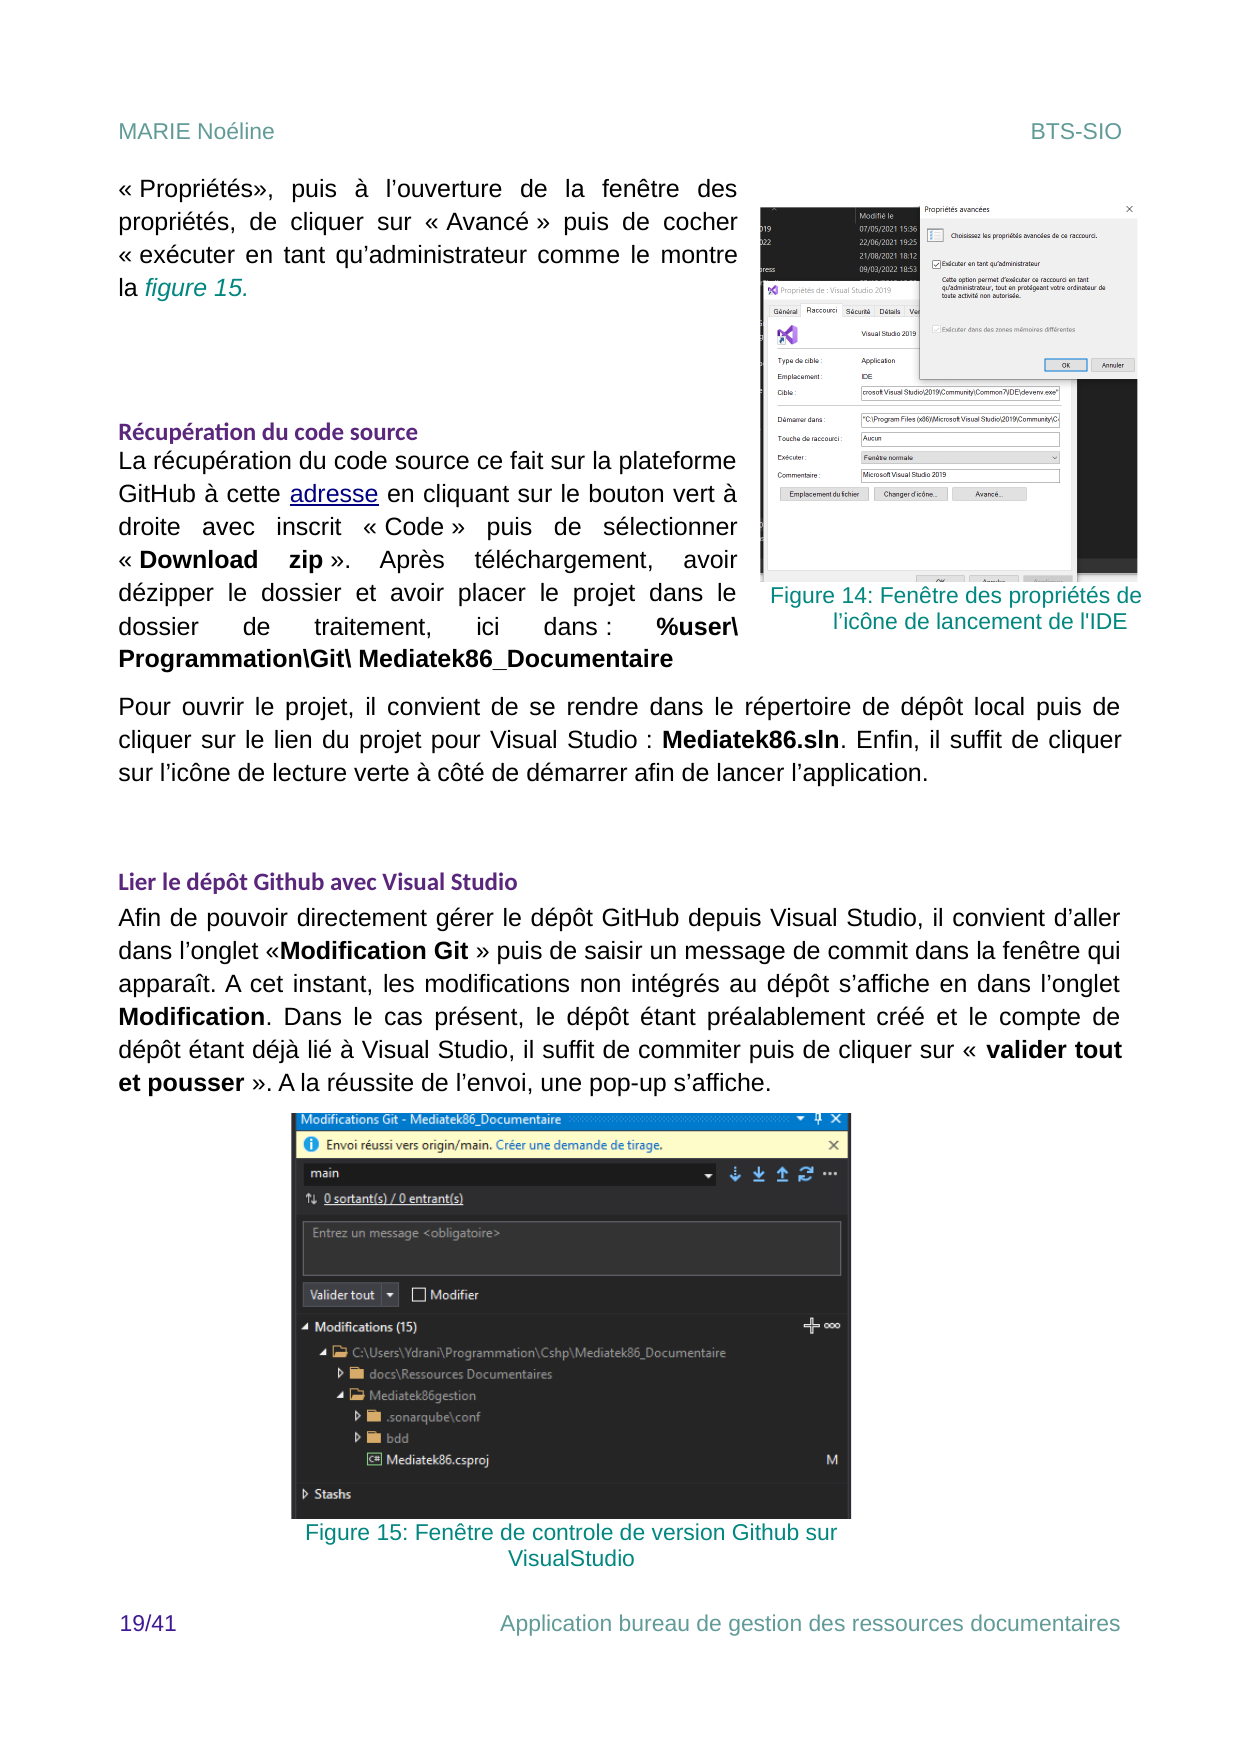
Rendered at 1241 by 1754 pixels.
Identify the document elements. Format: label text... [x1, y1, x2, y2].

text Figure 14: Fenêtre des propriétés de l’icône de lancement de l'IDE [738, 203, 1148, 634]
text La récupération du code source ce fait sur la plateforme GitHub à cette adresse en cliquant sur le bouton vert à droite avec inscrit « Code » puis de sélectionner « Download zip ». Après téléchargement, avoir dézipper le dossier et avoir placer le projet dans le dossier de traitement, ici dans : %user\Programmation\Git\ Mediatek86_Documentaire [118, 446, 1122, 673]
text Afin de pouvoir directement gérer le dépôt GitHub depuis Visual Studio, il convient d’aller dans l’onglet «Modification Git » puis de saisir un message de commit dans la fenêtre qui apparaît. A cet instant, les modifications non intégrés au dépôt s’affiche en dans l’onglet Modification. Dans le cas présent, le dépôt étant préalablement créé et le compte de dépôt étant déjà lié à Visual Studio, il suffit de commiter puis de cliquer sur « valider tout et pousser ». A la réussite de l’envoi, une pop-up s’affiche. [118, 903, 1122, 1096]
picture [291, 1113, 852, 1519]
text « Propriétés», puis à l’ouverture de la fenêtre des propriétés, de cliquer sur « Avancé » puis de cocher « exécuter en tant qu’administrateur comme le montre la figure 15. [118, 174, 1148, 302]
picture [760, 206, 1138, 582]
subtitle Récupération du code source [118, 416, 738, 446]
subtitle Lier le dépôt Github avec Visual Studio [118, 866, 1122, 896]
text Pour ouvrir le projet, il convient de se rendre dans le répertoire de dépôt local puis de cliquer sur le lien du projet pour Visual Studio : Mediatek86.sln. Enfin, il suffit de cliquer sur l’icône de lecture verte à côté de démarrer afin de lancer l’application. [118, 692, 1122, 787]
text Figure 15: Fenêtre de controle de version Github sur VisualStudio [291, 1519, 851, 1572]
